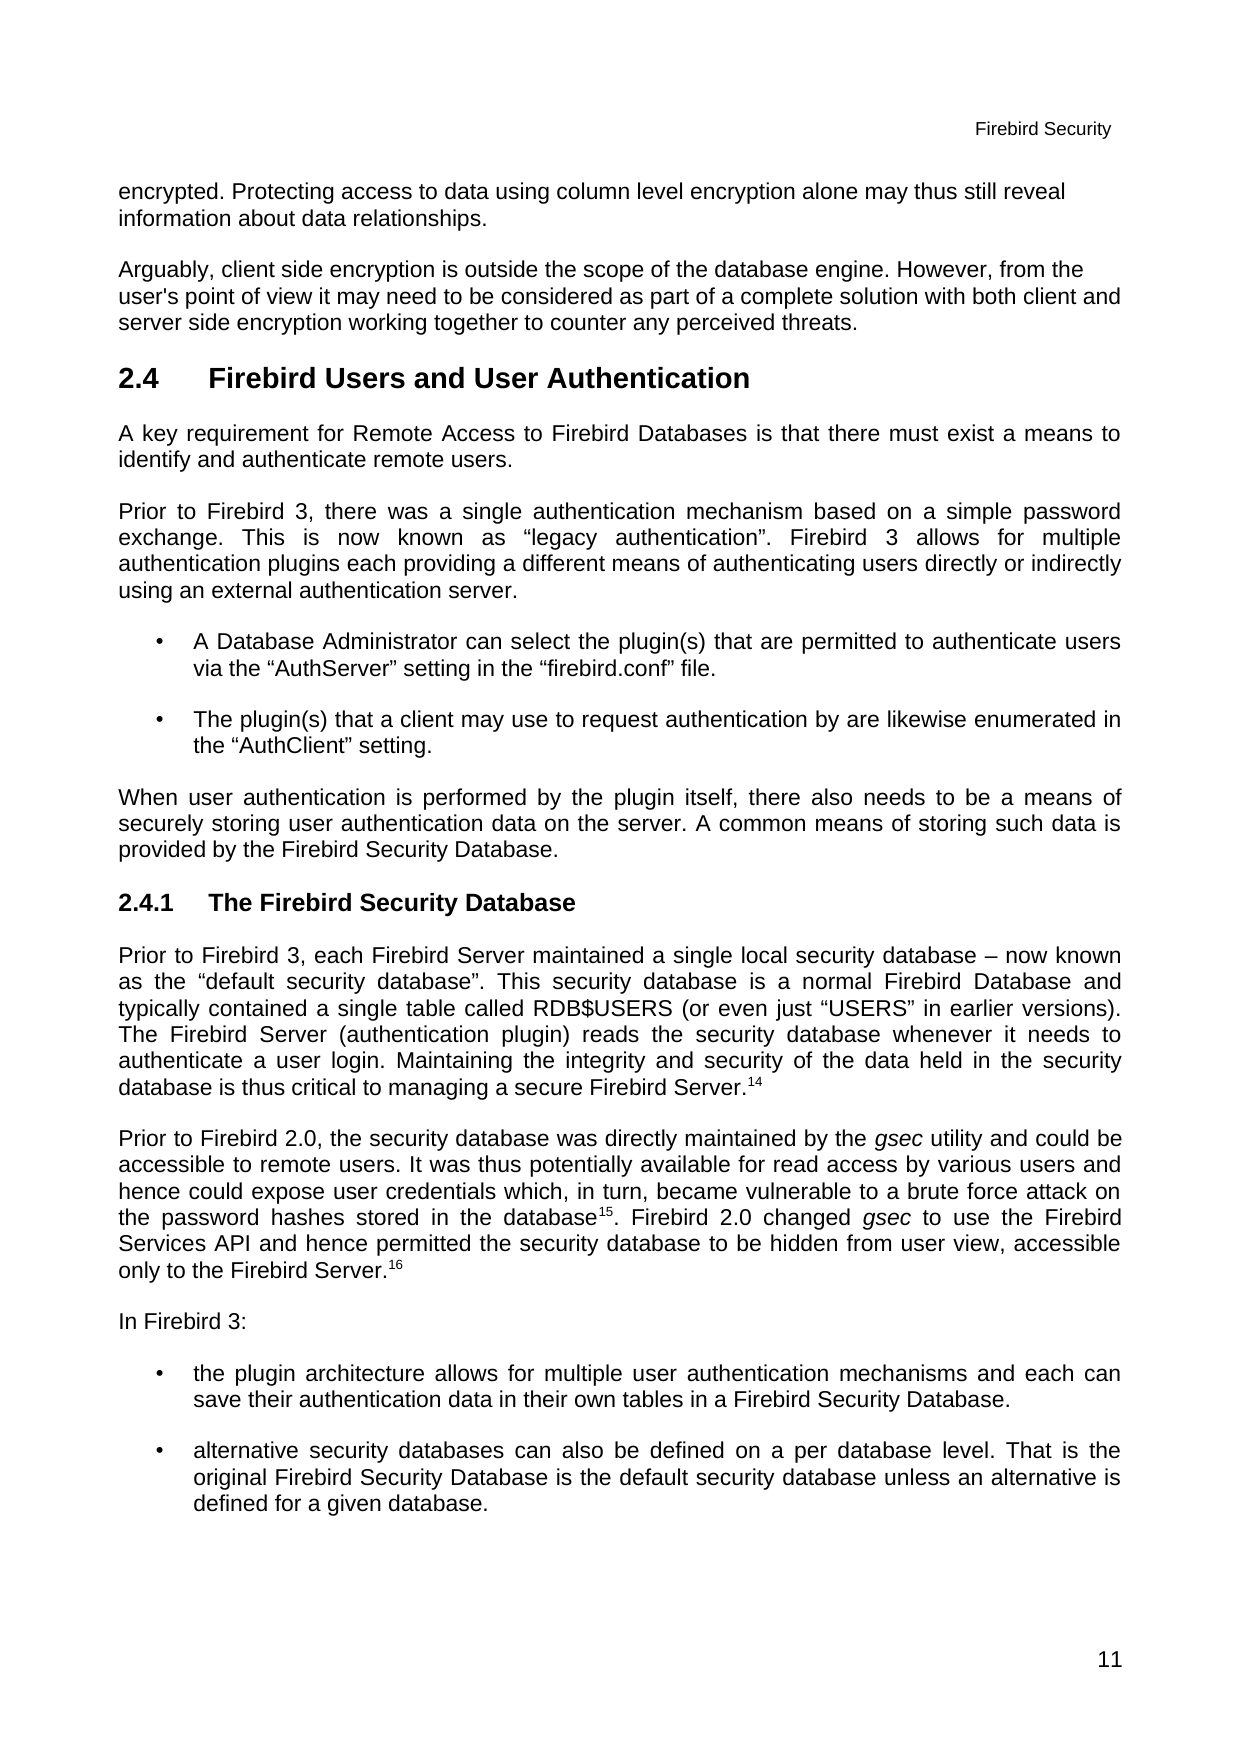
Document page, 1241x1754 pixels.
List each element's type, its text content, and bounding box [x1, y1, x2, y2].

subtitle The Firebird Security Database [118, 888, 1122, 916]
list A Database Administrator can select the plugin(s) that are permitted to authenticate users via the “AuthServer” setting in the “firebird.conf” file. [156, 628, 1122, 681]
text Prior to Firebird 2.0, the security database was directly maintained by the gsec utility and could be accessible to remote users. It was thus potentially available for read access by various users and hence could expose user credentials which, in turn, became vulnerable to a brute force attack on the password hashes stored in the database. Firebird 2.0 changed gsec to use the Firebird Services API and hence permitted the security database to be hidden from user view, accessible only to the Firebird Server. [118, 1125, 1122, 1283]
text In Firebird 3: [118, 1308, 1122, 1334]
text encrypted. Protecting access to data using column level encryption alone may thus still reveal information about data relationships. [118, 178, 1122, 231]
text A key requirement for Remote Access to Firebird Databases is that there must exist a means to identify and authenticate remote users. [118, 420, 1122, 473]
text Prior to Firebird 3, each Firebird Server maintained a single local security database – now known as the “default security database”. This security database is a normal Firebird Database and typically contained a single table called RDB$USERS (or even just “USERS” in earlier versions). The Firebird Server (authentication plugin) reads the security database whenever it needs to authenticate a user login. Maintaining the integrity and security of the data held in the security database is thus critical to managing a secure Firebird Server. [118, 942, 1122, 1100]
text When user authentication is performed by the plugin itself, there also needs to be a means of securely storing user authentication data on the server. A common means of storing such data is provided by the Firebird Security Database. [118, 783, 1122, 863]
text Prior to Firebird 3, there was a single authentication mechanism based on a simple password exchange. This is now known as “legacy authentication”. Firebird 3 allows for multiple authentication plugins each providing a different means of authenticating users directly or indirectly using an external authentication server. [118, 498, 1122, 603]
text Arguably, client side encryption is outside the scope of the database engine. However, from the user's point of view it may need to be considered as part of a complete solution with both client and server side encryption working together to counter any perceived threats. [118, 256, 1122, 335]
list the plugin architecture allows for multiple user authentication mechanisms and each can save their authentication data in their own tables in a Firebird Security Database. [156, 1359, 1122, 1412]
list The plugin(s) that a client may use to request authentication by are likewise enumerated in the “AuthClient” setting. [156, 706, 1122, 758]
subtitle Firebird Users and User Authentication [118, 361, 1122, 394]
list alternative security databases can also be defined on a per database level. That is the original Firebird Security Database is the default security database unless an alternative is defined for a given database. [156, 1437, 1122, 1516]
